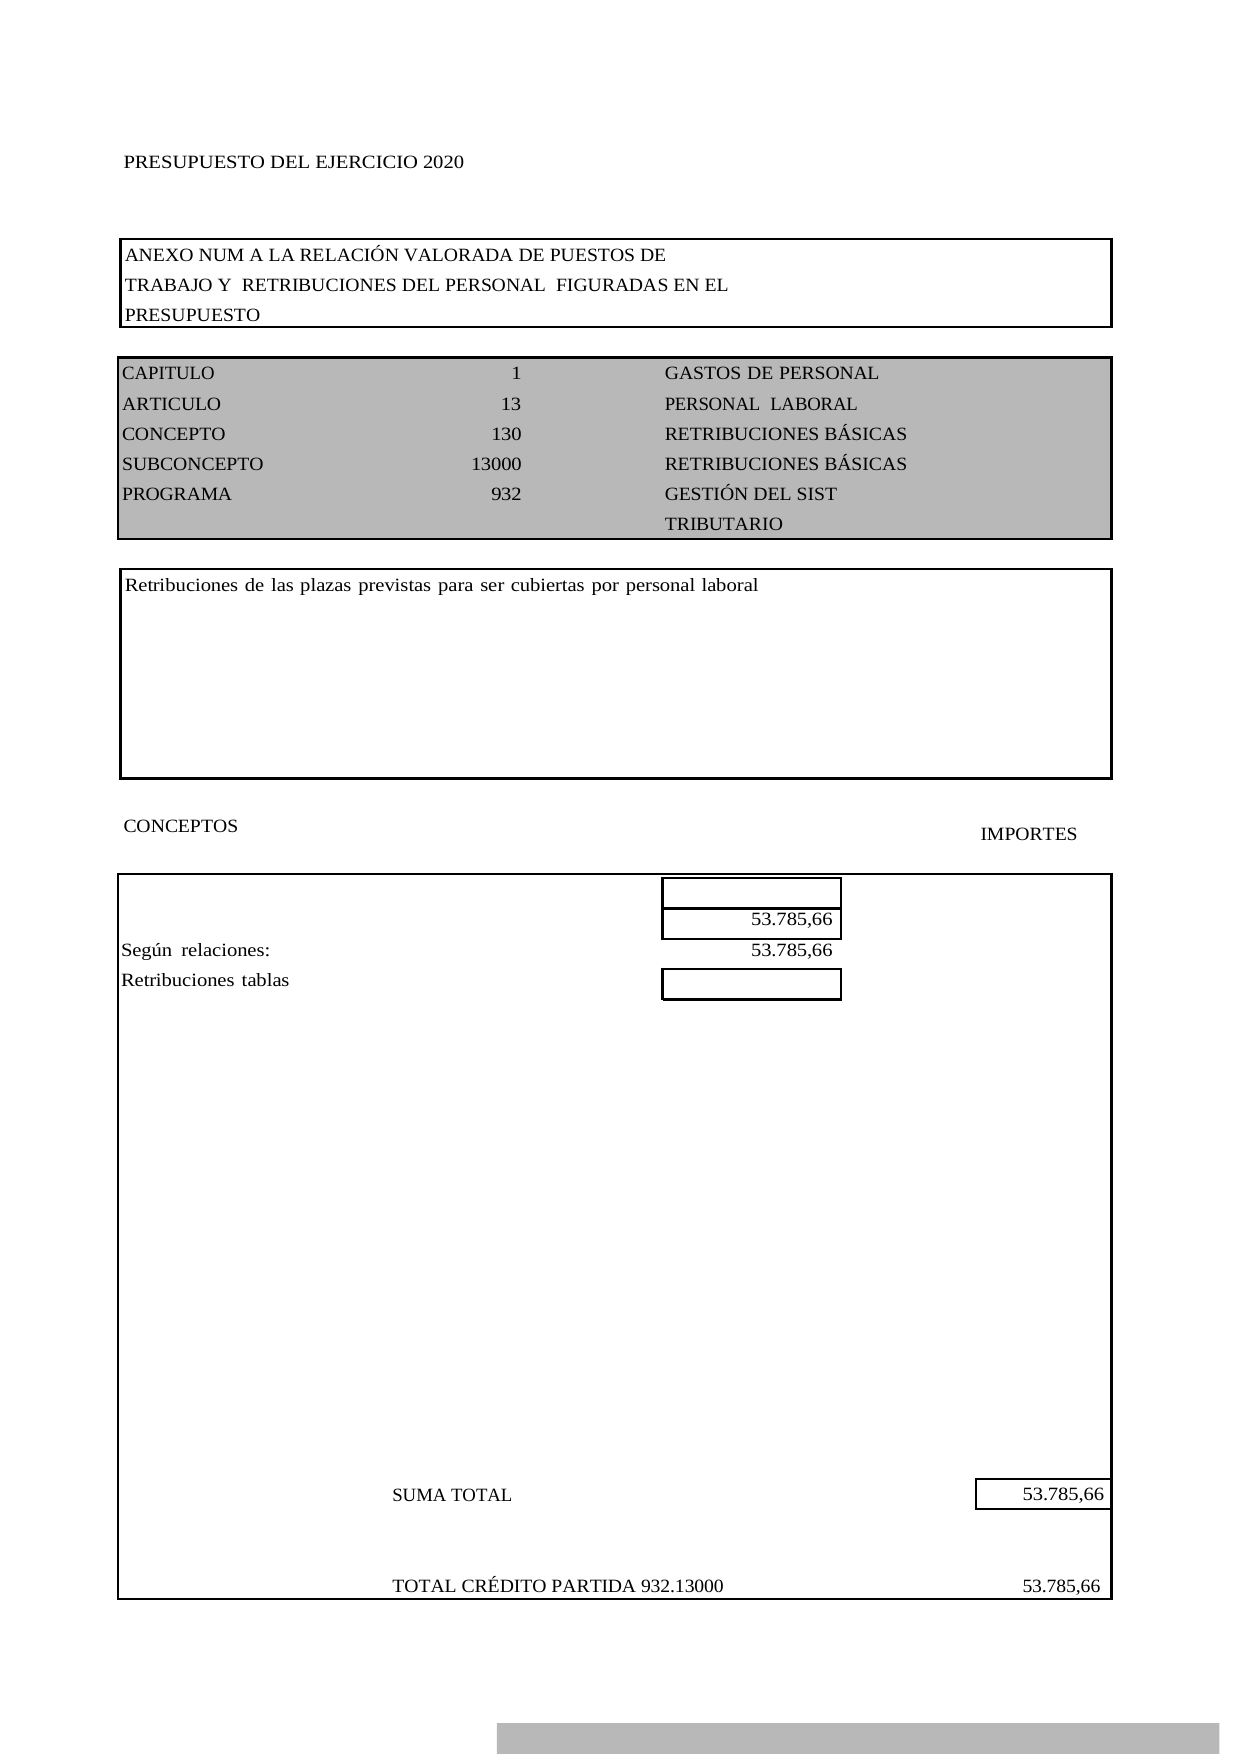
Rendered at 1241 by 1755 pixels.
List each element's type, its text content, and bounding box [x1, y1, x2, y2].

text CONCEPTOS [123, 815, 242, 836]
text ANEXO NUM A LA RELACIÓN VALORADA DE PUESTOS DE TRABAJO Y RETRIBUCIONES DEL PERSONAL FIGURADAS EN EL PRESUPUESTO [124, 243, 757, 325]
table_cell TOTAL CRÉDITO PARTIDA 932.13000 53.785,66 [119, 1508, 1110, 1598]
table_cell SUMA TOTAL [119, 1478, 975, 1508]
text PRESUPUESTO DEL EJERCICIO 2020 [123, 151, 1126, 173]
table_header 53.785,66 Según relaciones: 53.785,66 Retribuciones tablas [119, 875, 1110, 1477]
text IMPORTES [980, 823, 1126, 844]
text Retribuciones de las plazas previstas para ser cubiertas por personal laboral [124, 574, 1110, 596]
table_cell 53.785,66 [977, 1480, 1110, 1508]
